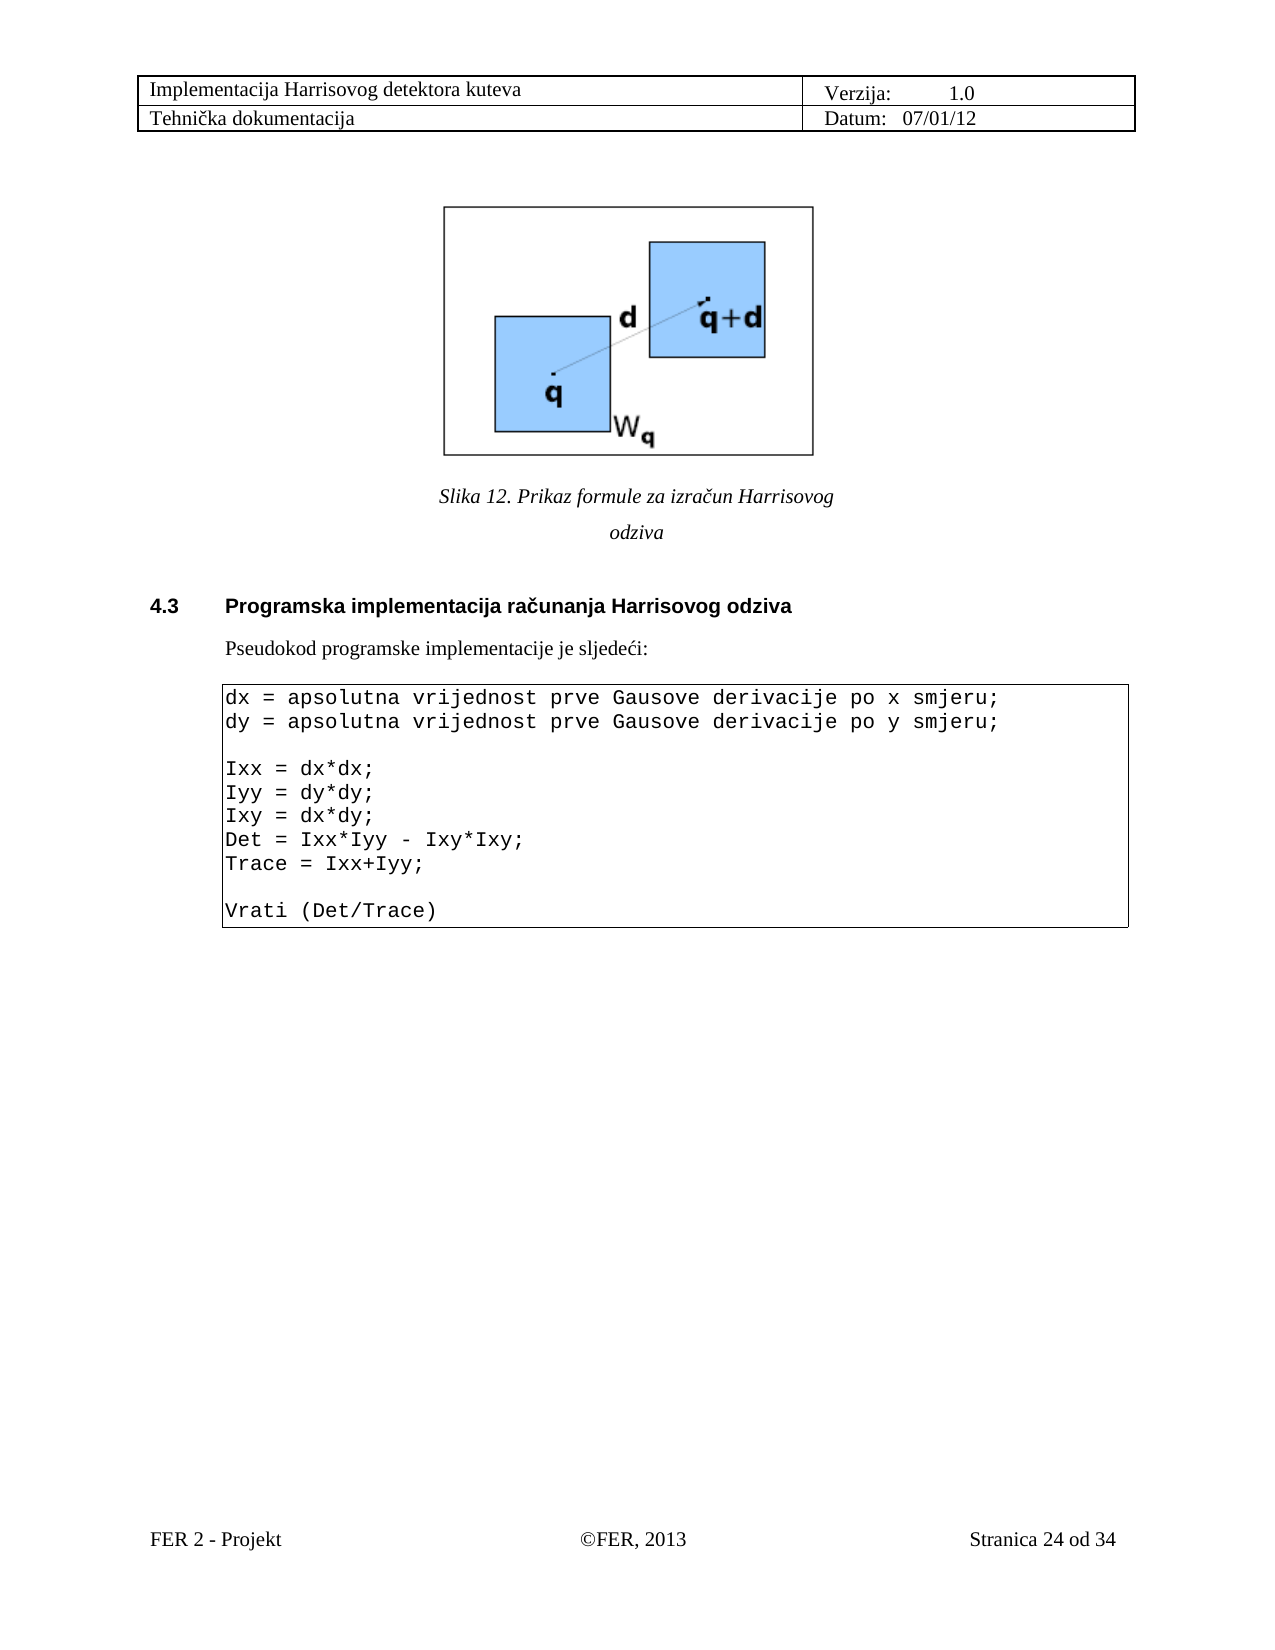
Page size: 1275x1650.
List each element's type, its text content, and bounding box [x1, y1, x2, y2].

text Trace = Ixx+Iyy; [223, 849, 1128, 876]
text dx = apsolutna vrijednost prve Gausove derivacije po x smjeru; [223, 685, 1128, 708]
text Ixx = dx*dx; [223, 755, 1128, 779]
text Vrati (Det/Trace) [223, 897, 1128, 927]
subtitle Programska implementacija računanja Harrisovog odziva [150, 593, 1125, 617]
picture [432, 192, 843, 472]
text Iyy = dy*dy; [223, 779, 1128, 802]
text Slika 12. Prikaz formule za izračun Harrisovog odziva [432, 472, 843, 544]
text Det = Ixx*Iyy - Ixy*Ixy; [223, 826, 1128, 849]
text dy = apsolutna vrijednost prve Gausove derivacije po y smjeru; [223, 708, 1128, 734]
text Ixy = dx*dy; [223, 802, 1128, 826]
text Pseudokod programske implementacije je sljedeći: [225, 636, 1125, 659]
